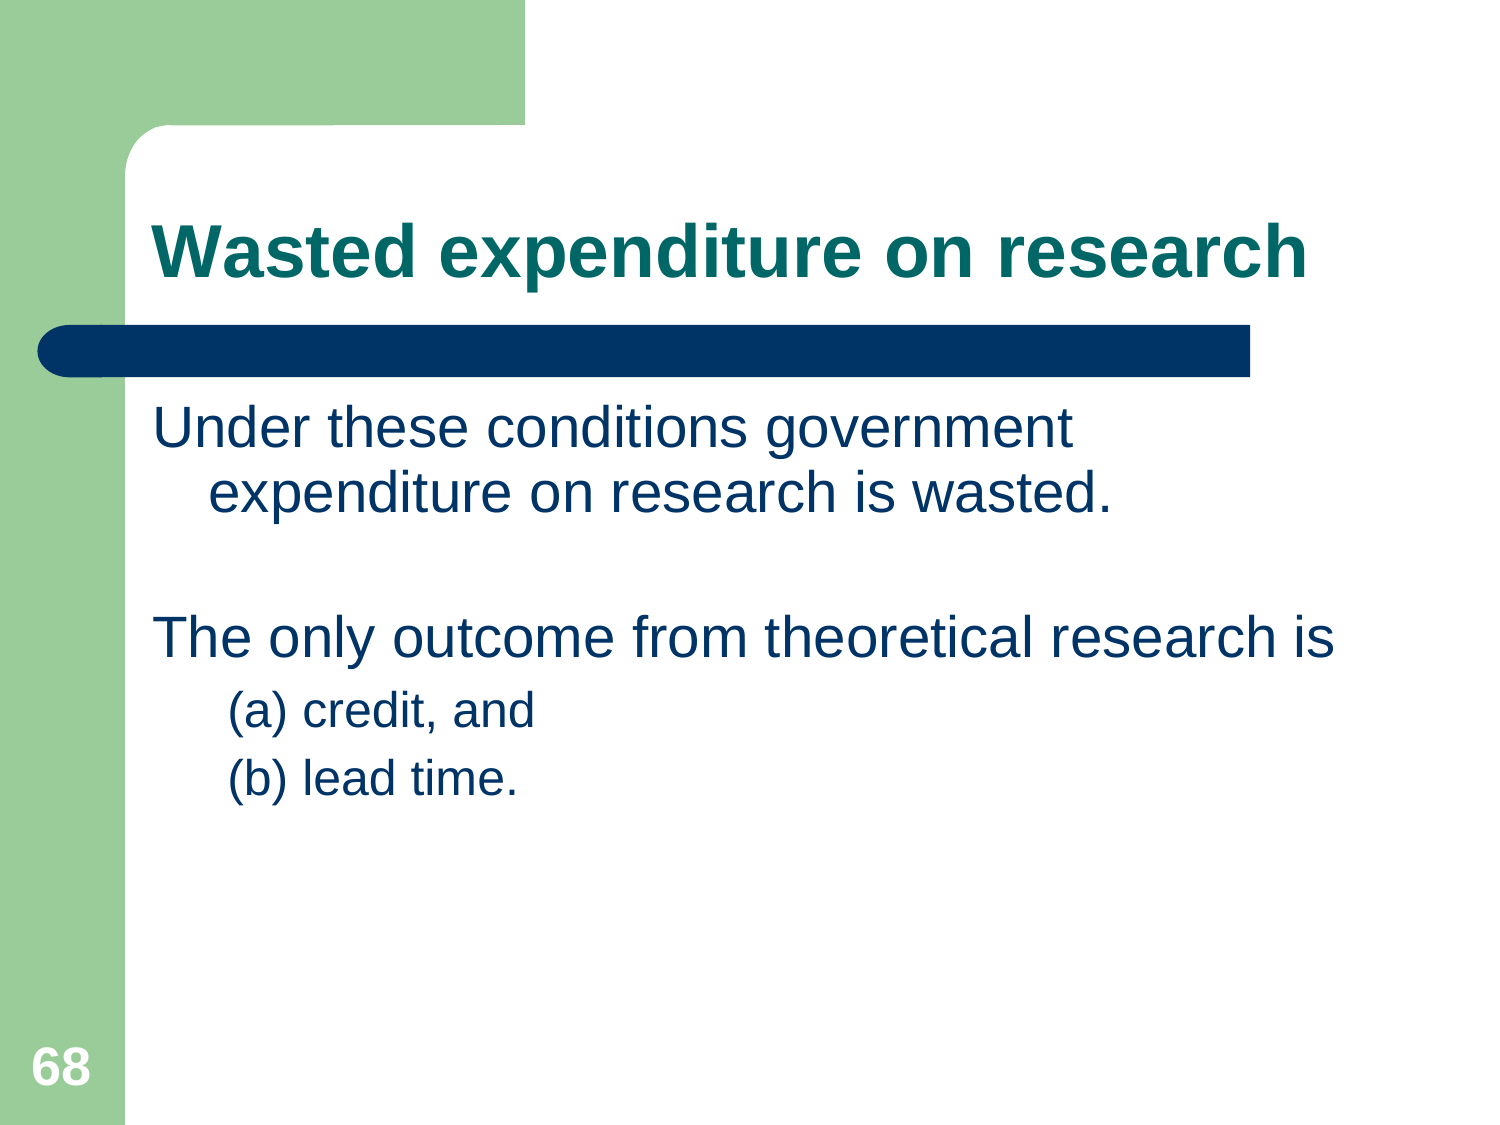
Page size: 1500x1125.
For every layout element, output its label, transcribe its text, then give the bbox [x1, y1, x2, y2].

title Wasted expenditure on research [136, 136, 1414, 301]
list Under these conditions government expenditure on research is wasted. The only outcome from theoretical research is (a) credit, and (b) lead time. [137, 387, 1400, 999]
